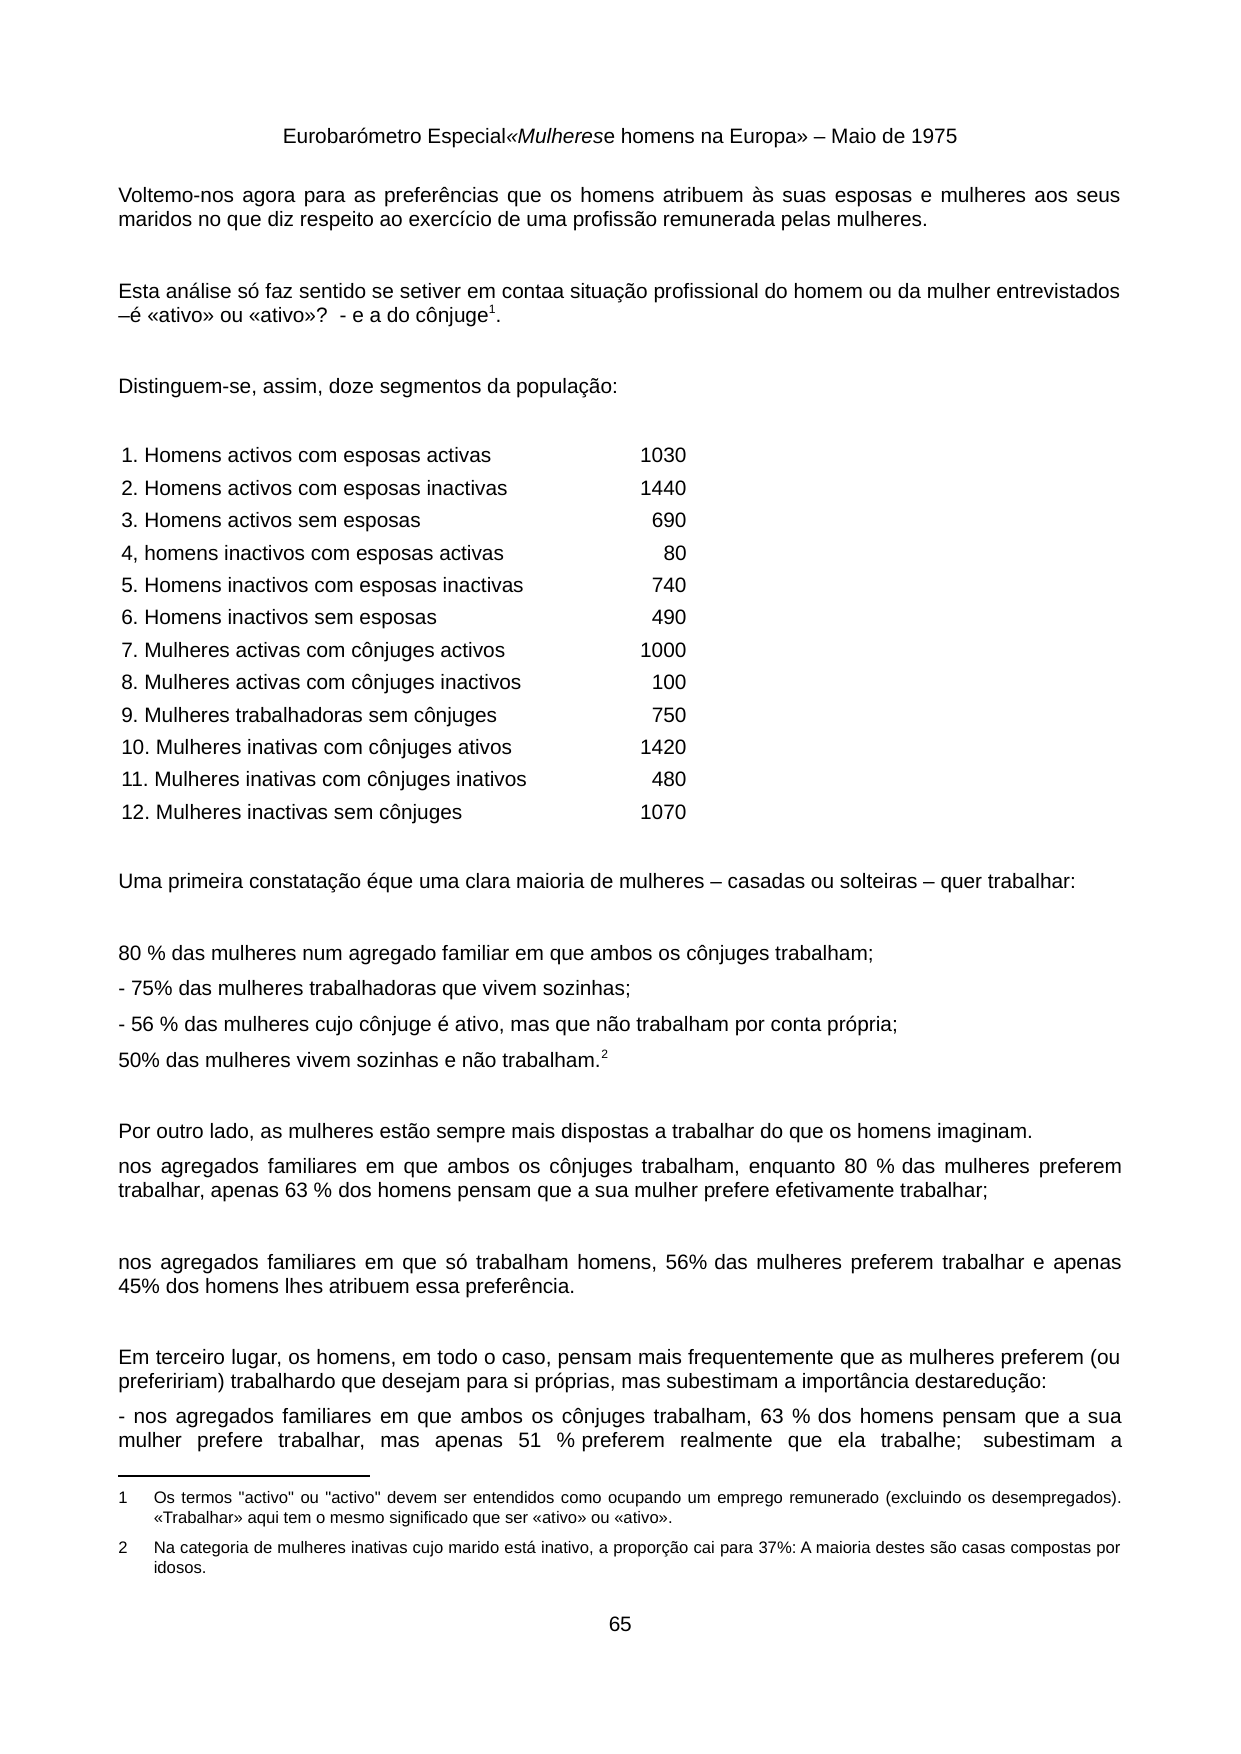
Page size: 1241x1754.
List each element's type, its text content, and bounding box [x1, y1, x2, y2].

table_cell 490 [551, 601, 689, 633]
table_cell 100 [551, 666, 689, 698]
table_cell 480 [551, 763, 689, 795]
table_cell 1440 [551, 471, 689, 504]
text Os termos "activo" ou "activo" devem ser entendidos como ocupando um emprego remunerado (excluindo os desempregados). «Trabalhar» aqui tem o mesmo significado que ser «ativo» ou «ativo». [118, 1488, 1122, 1527]
table_cell 4, homens inactivos com esposas activas [118, 536, 551, 569]
text nos agregados familiares em que ambos os cônjuges trabalham, enquanto 80 % das mulheres preferem trabalhar, apenas 63 % dos homens pensam que a sua mulher prefere efetivamente trabalhar; [118, 1154, 1122, 1202]
table_cell 10. Mulheres inativas com cônjuges ativos [118, 731, 551, 763]
table_cell 1000 [551, 634, 689, 666]
table_header 1030 [551, 439, 689, 471]
table_cell 1070 [551, 795, 689, 828]
text 80 % das mulheres num agregado familiar em que ambos os cônjuges trabalham; [118, 941, 1122, 964]
text Por outro lado, as mulheres estão sempre mais dispostas a trabalhar do que os homens imaginam. [118, 1119, 1122, 1143]
table_cell 2. Homens activos com esposas inactivas [118, 471, 551, 504]
table_cell 750 [551, 698, 689, 731]
text Voltemo-nos agora para as preferências que os homens atribuem às suas esposas e mulheres aos seus maridos no que diz respeito ao exercício de uma profissão remunerada pelas mulheres. [118, 183, 1122, 231]
table_cell 740 [551, 569, 689, 601]
table_cell 690 [551, 504, 689, 536]
text Em terceiro lugar, os homens, em todo o caso, pensam mais frequentemente que as mulheres preferem (ou prefeririam) trabalhardo que desejam para si próprias, mas subestimam a importância destaredução: [118, 1345, 1122, 1393]
table_cell 3. Homens activos sem esposas [118, 504, 551, 536]
table_cell 5. Homens inactivos com esposas inactivas [118, 569, 551, 601]
text Distinguem-se, assim, doze segmentos da população: [118, 374, 1122, 398]
text nos agregados familiares em que só trabalham homens, 56% das mulheres preferem trabalhar e apenas 45% dos homens lhes atribuem essa preferência. [118, 1249, 1122, 1297]
text Na categoria de mulheres inativas cujo marido está inativo, a proporção cai para 37%: A maioria destes são casas compostas por idosos. [118, 1538, 1122, 1577]
text - nos agregados familiares em que ambos os cônjuges trabalham, 63 % dos homens pensam que a sua mulher prefere trabalhar, mas apenas 51 % preferem realmente que ela trabalhe; subestimam a [118, 1404, 1122, 1452]
text - 75% das mulheres trabalhadoras que vivem sozinhas; [118, 976, 1122, 1000]
table_cell 8. Mulheres activas com cônjuges inactivos [118, 666, 551, 698]
text 50% das mulheres vivem sozinhas e não trabalham. [118, 1047, 1122, 1071]
text - 56 % das mulheres cujo cônjuge é ativo, mas que não trabalham por conta própria; [118, 1012, 1122, 1036]
table_cell 7. Mulheres activas com cônjuges activos [118, 634, 551, 666]
table_cell 1420 [551, 731, 689, 763]
table_cell 80 [551, 536, 689, 569]
table_cell 6. Homens inactivos sem esposas [118, 601, 551, 633]
table_header 1. Homens activos com esposas activas [118, 439, 551, 471]
text Esta análise só faz sentido se setiver em contaa situação profissional do homem ou da mulher entrevistados –é «ativo» ou «ativo»? - e a do cônjuge. [118, 278, 1122, 326]
table_cell 11. Mulheres inativas com cônjuges inativos [118, 763, 551, 795]
text Uma primeira constatação éque uma clara maioria de mulheres – casadas ou solteiras – quer trabalhar: [118, 869, 1122, 893]
table_cell 9. Mulheres trabalhadoras sem cônjuges [118, 698, 551, 731]
table_cell 12. Mulheres inactivas sem cônjuges [118, 795, 551, 828]
